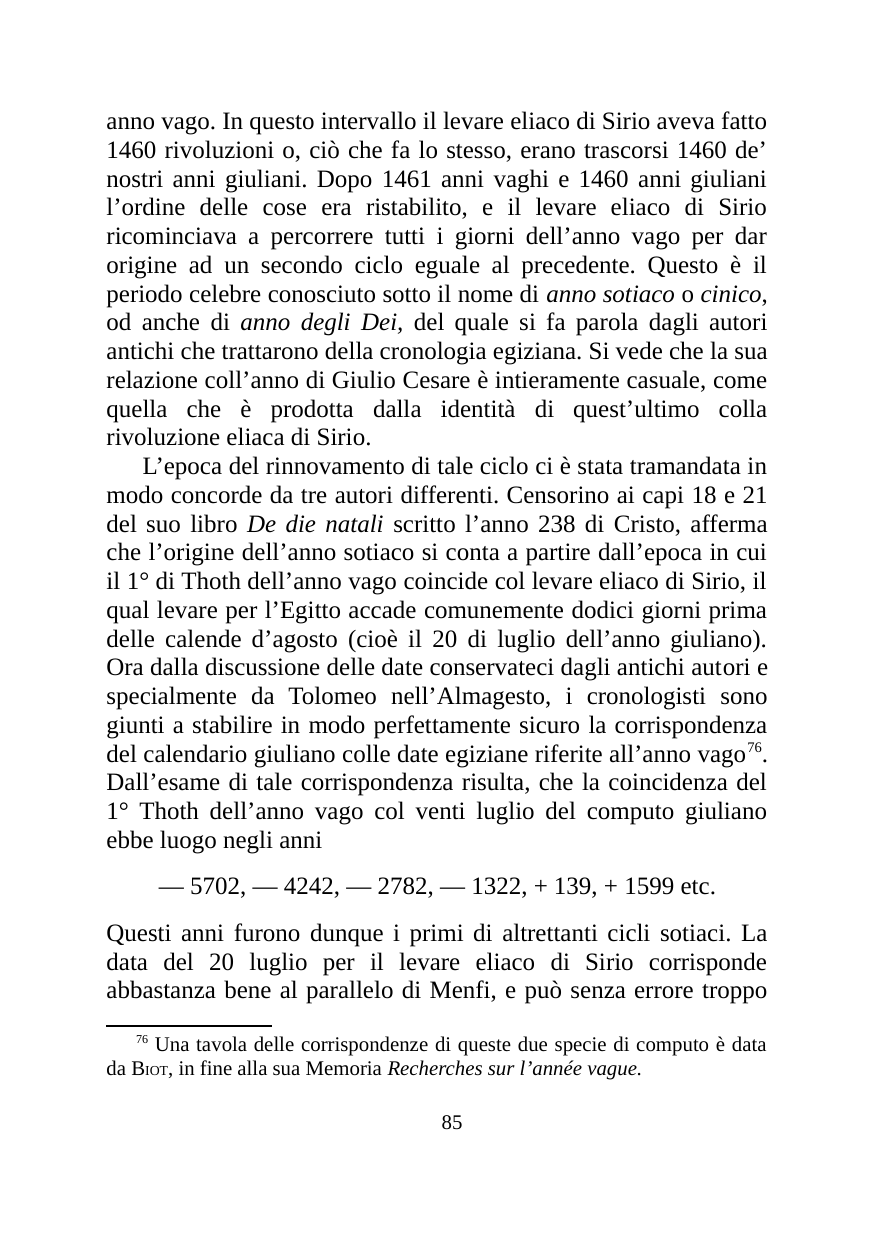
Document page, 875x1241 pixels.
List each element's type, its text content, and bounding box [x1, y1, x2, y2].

text Una tavola delle corrispondenze di queste due specie di computo è data da Biot, in fine alla sua Memoria Recherches sur l’année vague. [106, 1032, 768, 1080]
text Questi anni furono dunque i primi di altrettanti cicli sotiaci. La data del 20 luglio per il levare eliaco di Sirio corrisponde abbastanza bene al parallelo di Menfi, e può senza errore troppo [106, 918, 768, 1004]
text — 5702, — 4242, — 2782, — 1322, + 139, + 1599 etc. [106, 871, 768, 900]
text L’epoca del rinnovamento di tale ciclo ci è stata tramandata in modo concorde da tre autori differenti. Censorino ai capi 18 e 21 del suo libro De die natali scritto l’anno 238 di Cristo, afferma che l’origine dell’anno sotiaco si conta a partire dall’epoca in cui il 1° di Thoth dell’anno vago coincide col levare eliaco di Sirio, il qual levare per l’Egitto accade comunemente dodici giorni prima delle calende d’agosto (cioè il 20 di luglio dell’anno giuliano). Ora dalla discussione delle date conservateci dagli antichi autori e specialmente da Tolomeo nell’Almagesto, i cronologisti sono giunti a stabilire in modo perfettamente sicuro la corrispondenza del calendario giuliano colle date egiziane riferite all’anno vago. Dall’esame di tale corrispondenza risulta, che la coincidenza del 1° Thoth dell’anno vago col venti luglio del computo giuliano ebbe luogo negli anni [106, 451, 768, 854]
text anno vago. In questo intervallo il levare eliaco di Sirio aveva fatto 1460 rivoluzioni o, ciò che fa lo stesso, erano trascorsi 1460 de’ nostri anni giuliani. Dopo 1461 anni vaghi e 1460 anni giuliani l’ordine delle cose era ristabilito, e il levare eliaco di Sirio ricominciava a percorrere tutti i giorni dell’anno vago per dar origine ad un secondo ciclo eguale al precedente. Questo è il periodo celebre conosciuto sotto il nome di anno sotiaco o cinico, od anche di anno degli Dei, del quale si fa parola dagli autori antichi che trattarono della cronologia egiziana. Si vede che la sua relazione coll’anno di Giulio Cesare è intieramente casuale, come quella che è prodotta dalla identità di quest’ultimo colla rivoluzione eliaca di Sirio. [106, 106, 768, 451]
